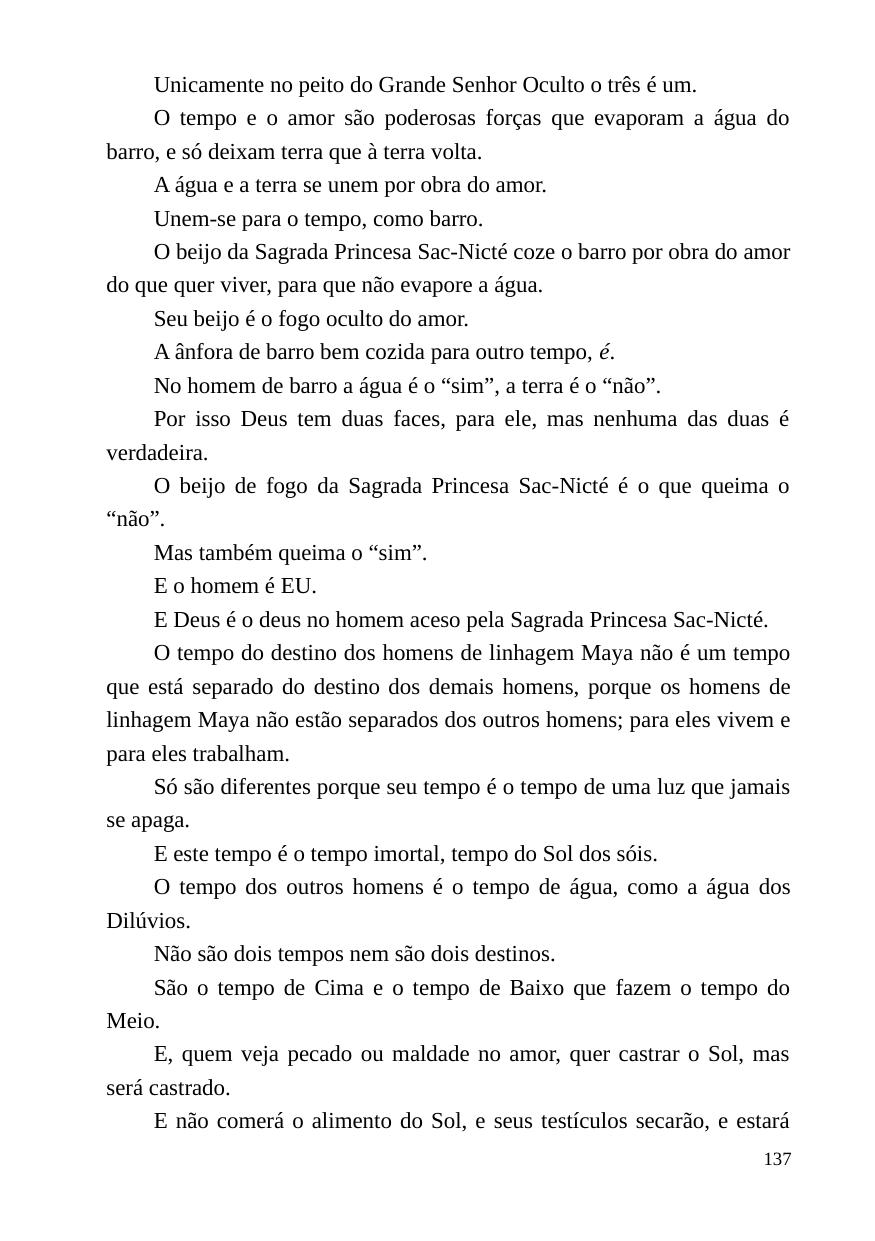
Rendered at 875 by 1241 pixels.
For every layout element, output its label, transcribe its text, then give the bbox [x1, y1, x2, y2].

text O tempo e o amor são poderosas forças que evaporam a água do barro, e só deixam terra que à terra volta. [106, 104, 791, 164]
text Unicamente no peito do Grande Senhor Oculto o três é um. [106, 71, 791, 97]
text Por isso Deus tem duas faces, para ele, mas nenhuma das duas é verdadeira. [106, 405, 791, 465]
text E este tempo é o tempo imortal, tempo do Sol dos sóis. [106, 840, 791, 866]
text E, quem veja pecado ou maldade no amor, quer castrar o Sol, mas será castrado. [106, 1041, 791, 1100]
text A ânfora de barro bem cozida para outro tempo, é. [106, 338, 791, 365]
text O tempo do destino dos homens de linhagem Maya não é um tempo que está separado do destino dos demais homens, porque os homens de linhagem Maya não estão separados dos outros homens; para eles vivem e para eles trabalham. [106, 639, 791, 766]
text O beijo de fogo da Sagrada Princesa Sac-Nicté é o que queima o “não”. [106, 472, 791, 532]
text O beijo da Sagrada Princesa Sac-Nicté coze o barro por obra do amor do que quer viver, para que não evapore a água. [106, 238, 791, 298]
text Só são diferentes porque seu tempo é o tempo de uma luz que jamais se apaga. [106, 773, 791, 833]
text A água e a terra se unem por obra do amor. [106, 171, 791, 197]
text E Deus é o deus no homem aceso pela Sagrada Princesa Sac-Nicté. [106, 606, 791, 632]
text No homem de barro a água é o “sim”, a terra é o “não”. [106, 372, 791, 398]
text São o tempo de Cima e o tempo de Baixo que fazem o tempo do Meio. [106, 974, 791, 1033]
text E não comerá o alimento do Sol, e seus testículos secarão, e estará [106, 1107, 791, 1134]
text Seu beijo é o fogo oculto do amor. [106, 305, 791, 331]
text Unem-se para o tempo, como barro. [106, 204, 791, 231]
text E o homem é EU. [106, 572, 791, 599]
text O tempo dos outros homens é o tempo de água, como a água dos Dilúvios. [106, 873, 791, 933]
text Não são dois tempos nem são dois destinos. [106, 940, 791, 967]
text Mas também queima o “sim”. [106, 539, 791, 565]
